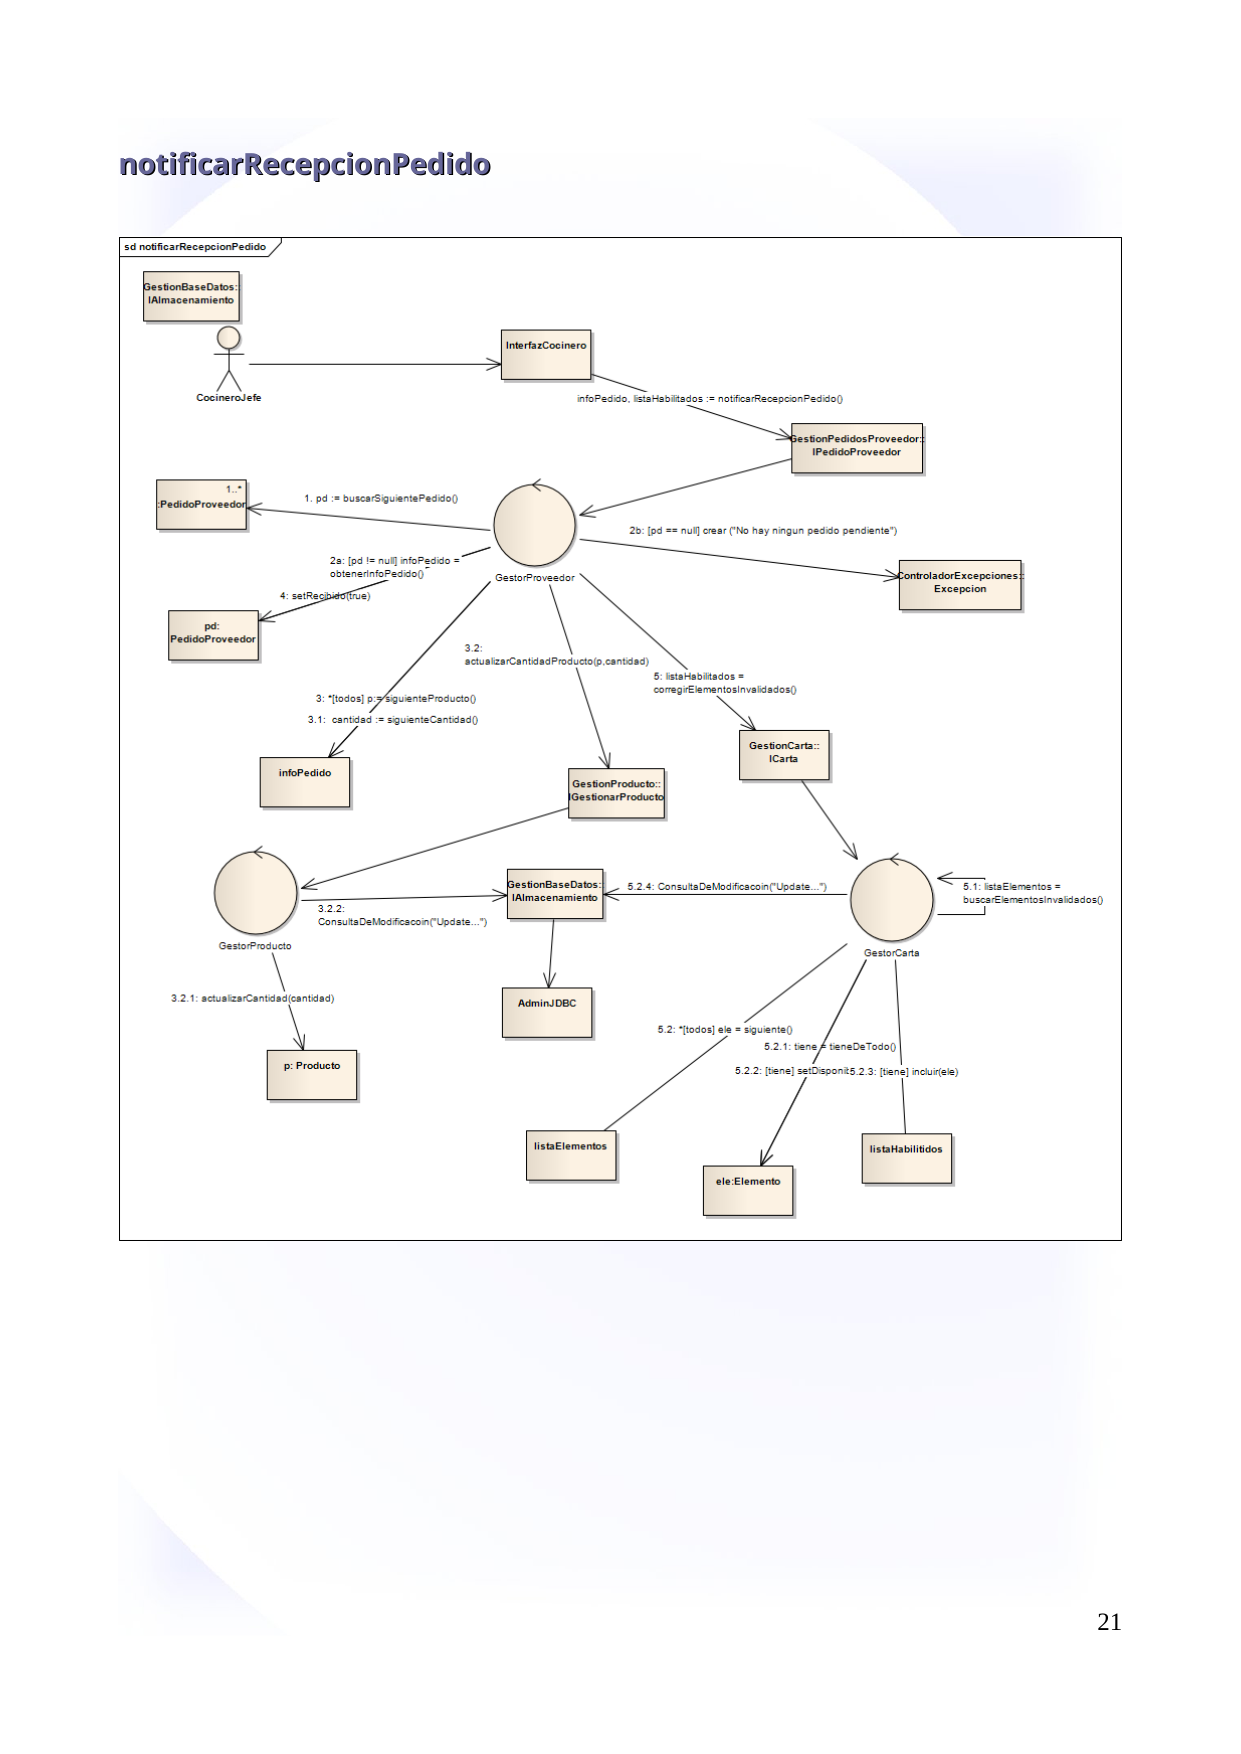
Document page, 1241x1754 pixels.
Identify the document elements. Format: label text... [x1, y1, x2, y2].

subtitle notificarRecepcionPedido [118, 143, 1122, 183]
picture [118, 183, 1122, 1636]
picture [118, 118, 1122, 143]
